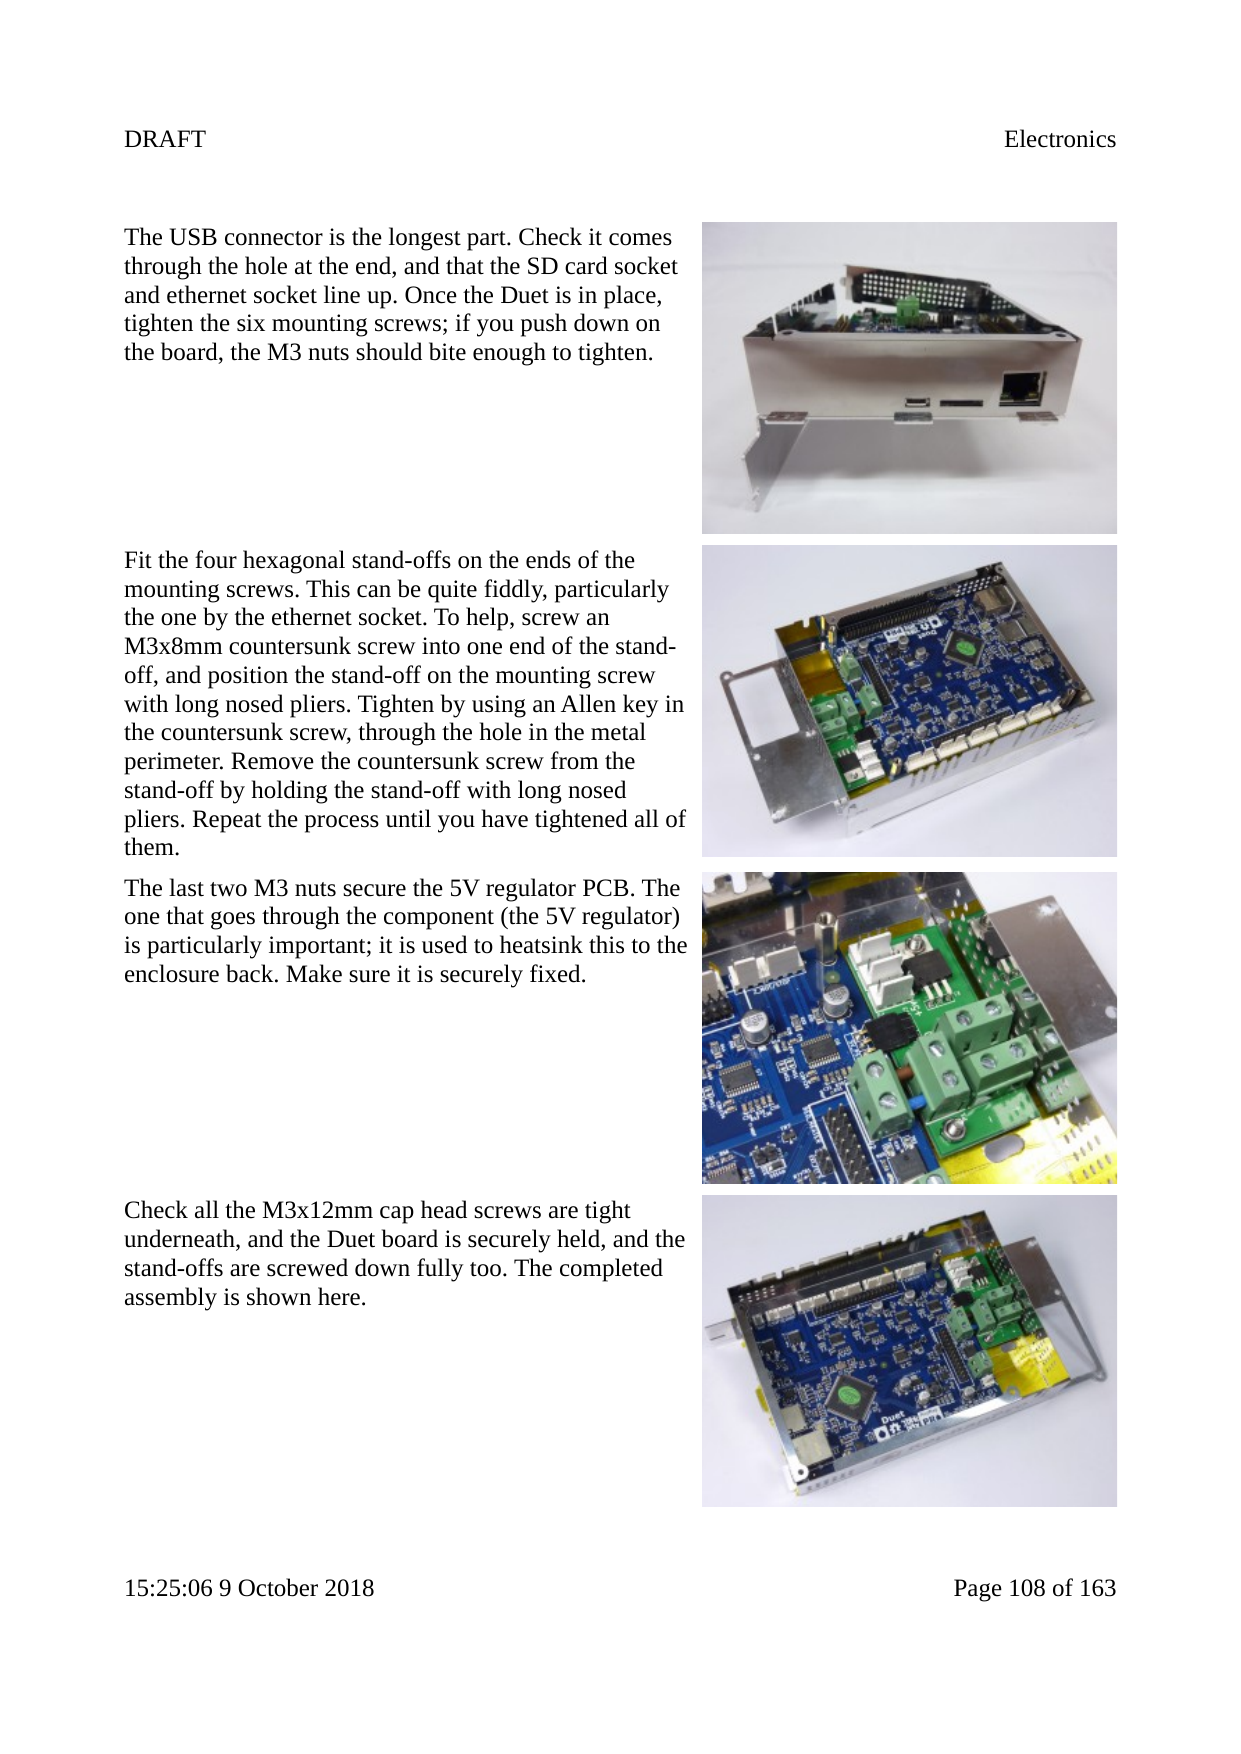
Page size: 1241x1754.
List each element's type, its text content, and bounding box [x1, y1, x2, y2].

table_cell [696, 1190, 1123, 1512]
table_cell The USB connector is the longest part. Check it comes through the hole at the end, and that the SD card socket and ethernet socket line up. Once the Duet is in place, tighten the six mounting screws; if you push down on the board, the M3 nuts should bite enough to tighten. [118, 217, 696, 539]
table_cell [696, 867, 1123, 1190]
table_cell [696, 539, 1123, 867]
table_cell Check all the M3x12mm cap head screws are tight underneath, and the Duet board is securely held, and the stand-offs are screwed down fully too. The completed assembly is shown here. [118, 1190, 696, 1512]
table_cell The last two M3 nuts secure the 5V regulator PCB. The one that goes through the component (the 5V regulator) is particularly important; it is used to heatsink this to the enclosure back. Make sure it is securely fixed. [118, 867, 696, 1190]
table_cell Fit the four hexagonal stand-offs on the ends of the mounting screws. This can be quite fiddly, particularly the one by the ethernet socket. To help, screw an M3x8mm countersunk screw into one end of the stand-off, and position the stand-off on the mounting screw with long nosed pliers. Tighten by using an Allen key in the countersunk screw, through the hole in the metal perimeter. Remove the countersunk screw from the stand-off by holding the stand-off with long nosed pliers. Repeat the process until you have tightened all of them. [118, 539, 696, 867]
picture [702, 222, 1118, 534]
table_cell [696, 217, 1123, 539]
picture [702, 1195, 1118, 1507]
picture [702, 545, 1118, 857]
picture [702, 872, 1118, 1184]
